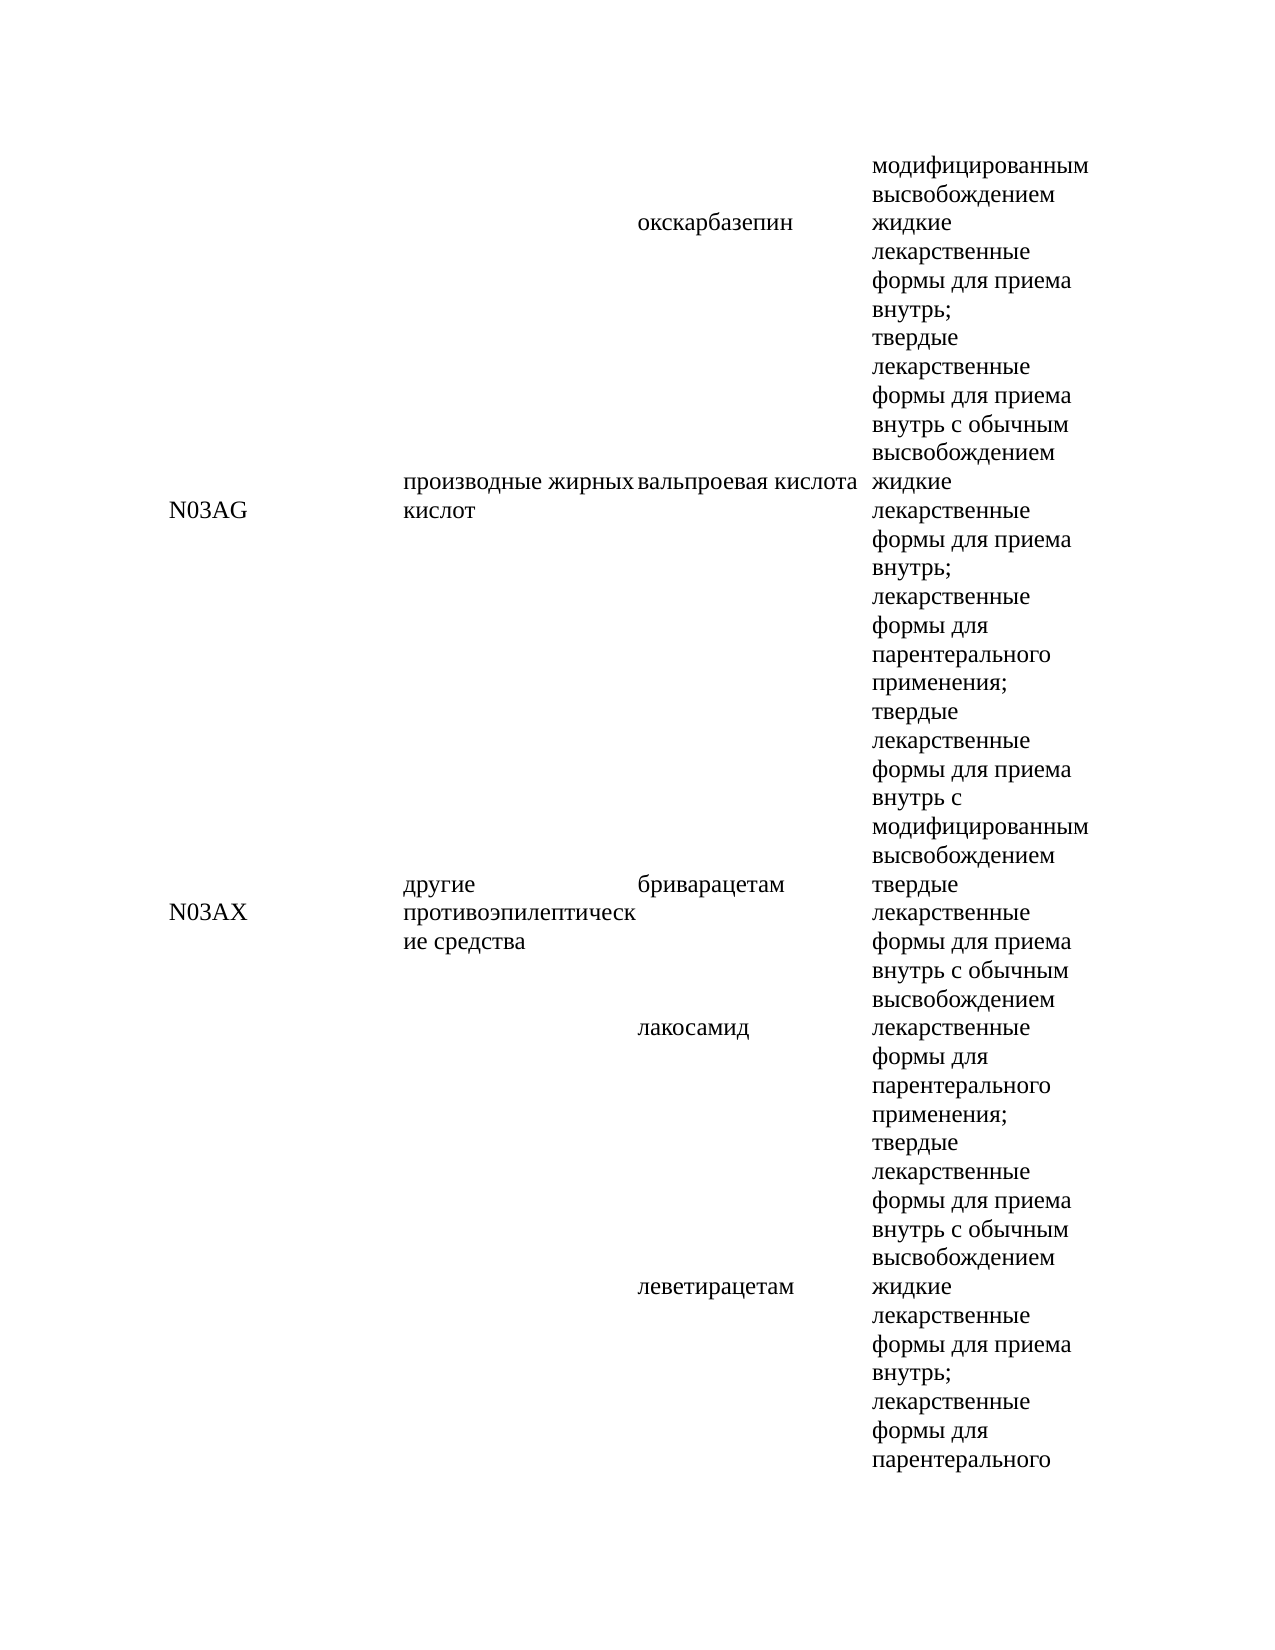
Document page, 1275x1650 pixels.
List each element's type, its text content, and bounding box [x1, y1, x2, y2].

table_cell вальпроевая кислота [638, 466, 872, 869]
table_cell бриварацетам [638, 869, 872, 1012]
table_cell леветирацетам [638, 1271, 872, 1472]
table_cell жидкие лекарственные формы для приема внутрь; твердые лекарственные формы для приема внутрь с обычным высвобождением [872, 208, 1106, 466]
table_cell производные жирных кислот [403, 466, 637, 869]
table_cell модифицированным высвобождением [872, 150, 1106, 207]
table_cell [638, 150, 872, 207]
table_cell лакосамид [638, 1013, 872, 1271]
table_cell [403, 150, 637, 466]
table_cell лекарственные формы для парентерального применения; твердые лекарственные формы для приема внутрь с обычным высвобождением [872, 1013, 1106, 1271]
table_cell твердые лекарственные формы для приема внутрь с обычным высвобождением [872, 869, 1106, 1012]
table_cell другие противоэпилептические средства [403, 869, 637, 1472]
table_cell N03AX [169, 869, 403, 1472]
table_cell жидкие лекарственные формы для приема внутрь; лекарственные формы для парентерального [872, 1271, 1106, 1472]
table_cell N03AG [169, 466, 403, 869]
table_cell [169, 150, 403, 466]
table_cell жидкие лекарственные формы для приема внутрь; лекарственные формы для парентерального применения; твердые лекарственные формы для приема внутрь с модифицированным высвобождением [872, 466, 1106, 869]
table_cell окскарбазепин [638, 208, 872, 466]
